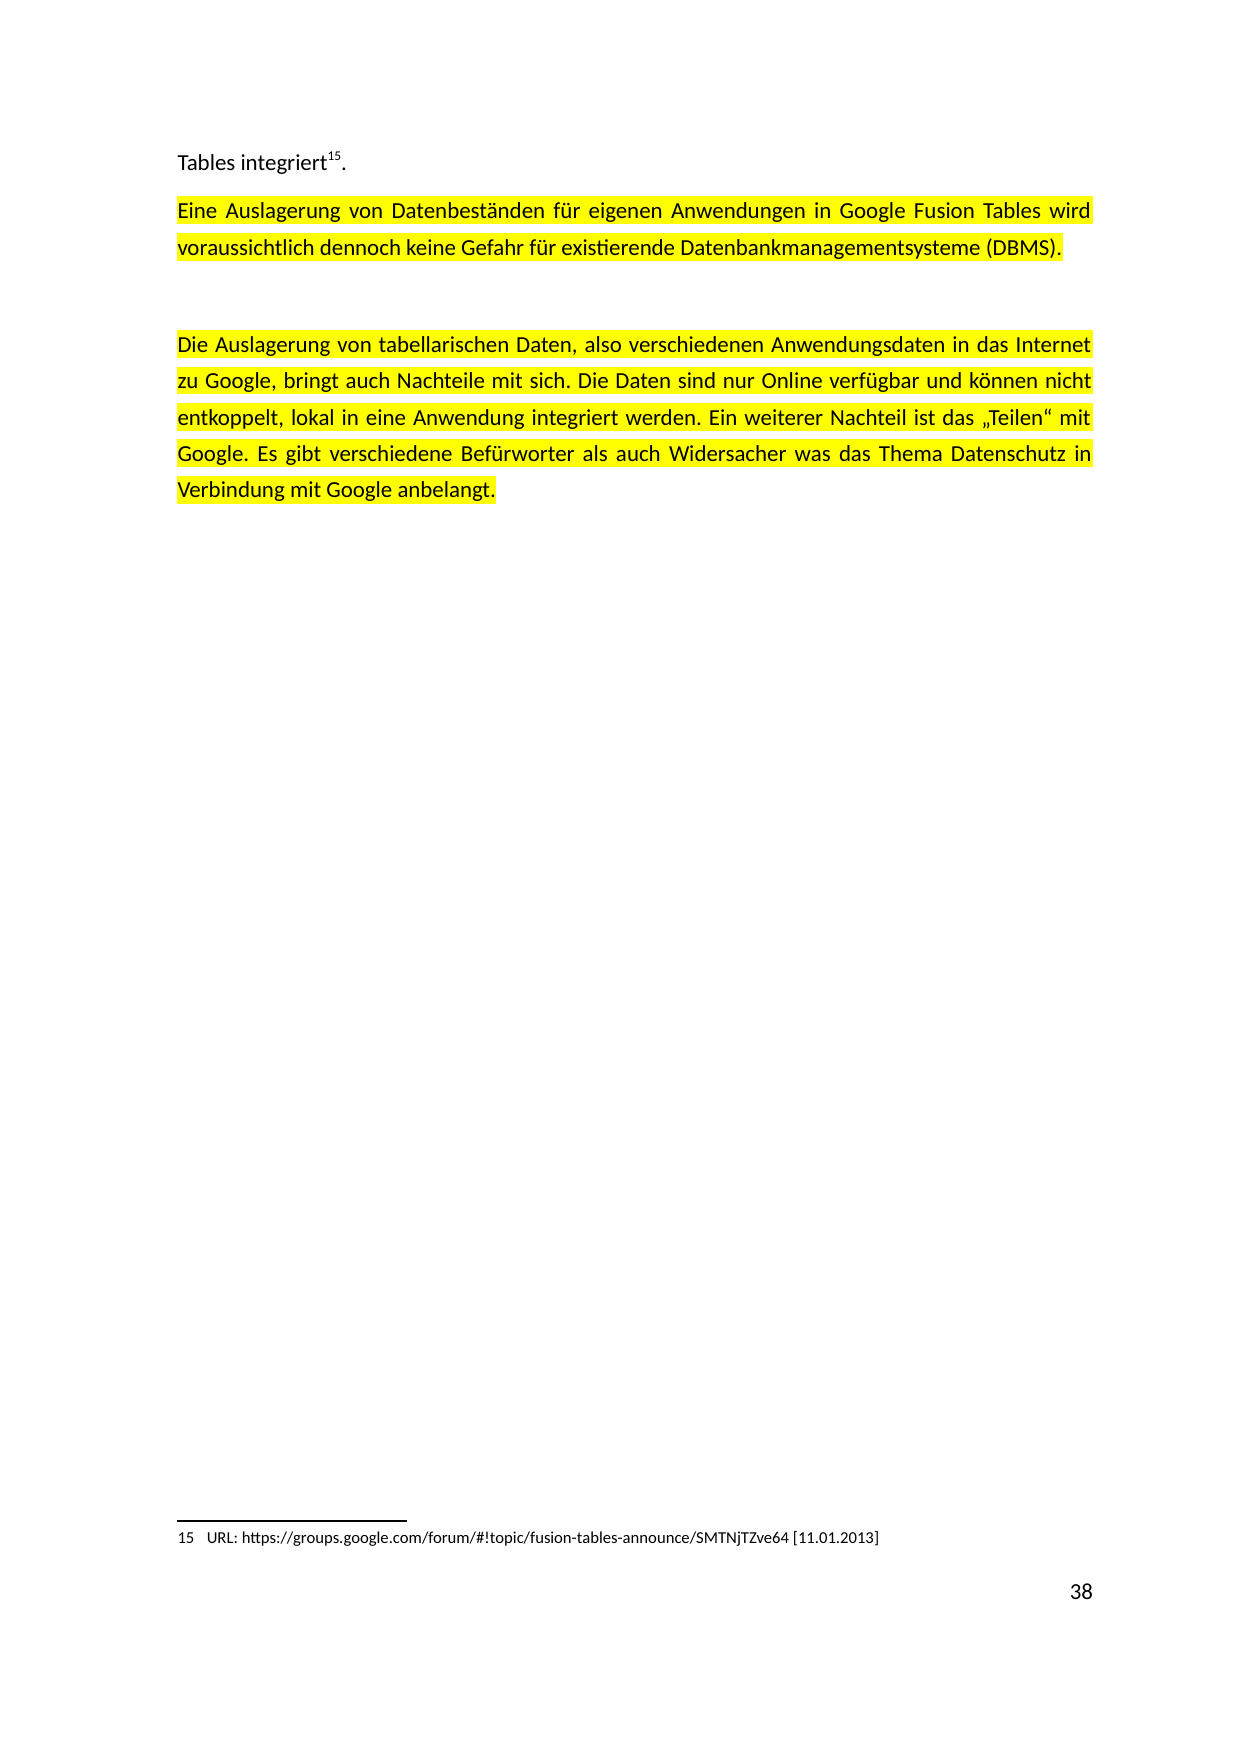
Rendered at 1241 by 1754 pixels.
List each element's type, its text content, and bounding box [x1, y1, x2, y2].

text Tables integriert. [177, 148, 1093, 176]
text Eine Auslagerung von Datenbeständen für eigenen Anwendungen in Google Fusion Tables wird voraussichtlich dennoch keine Gefahr für existierende Datenbankmanagementsysteme (DBMS). [177, 196, 1093, 261]
text URL: https://groups.google.com/forum/#!topic/fusion-tables-announce/SMTNjTZve64 [11.01.2013] [177, 1527, 1093, 1547]
text Die Auslagerung von tabellarischen Daten, also verschiedenen Anwendungsdaten in das Internet zu Google, bringt auch Nachteile mit sich. Die Daten sind nur Online verfügbar und können nicht entkoppelt, lokal in eine Anwendung integriert werden. Ein weiterer Nachteil ist das „Teilen“ mit Google. Es gibt verschiedene Befürworter als auch Widersacher was das Thema Datenschutz in Verbindung mit Google anbelangt. [177, 330, 1093, 504]
